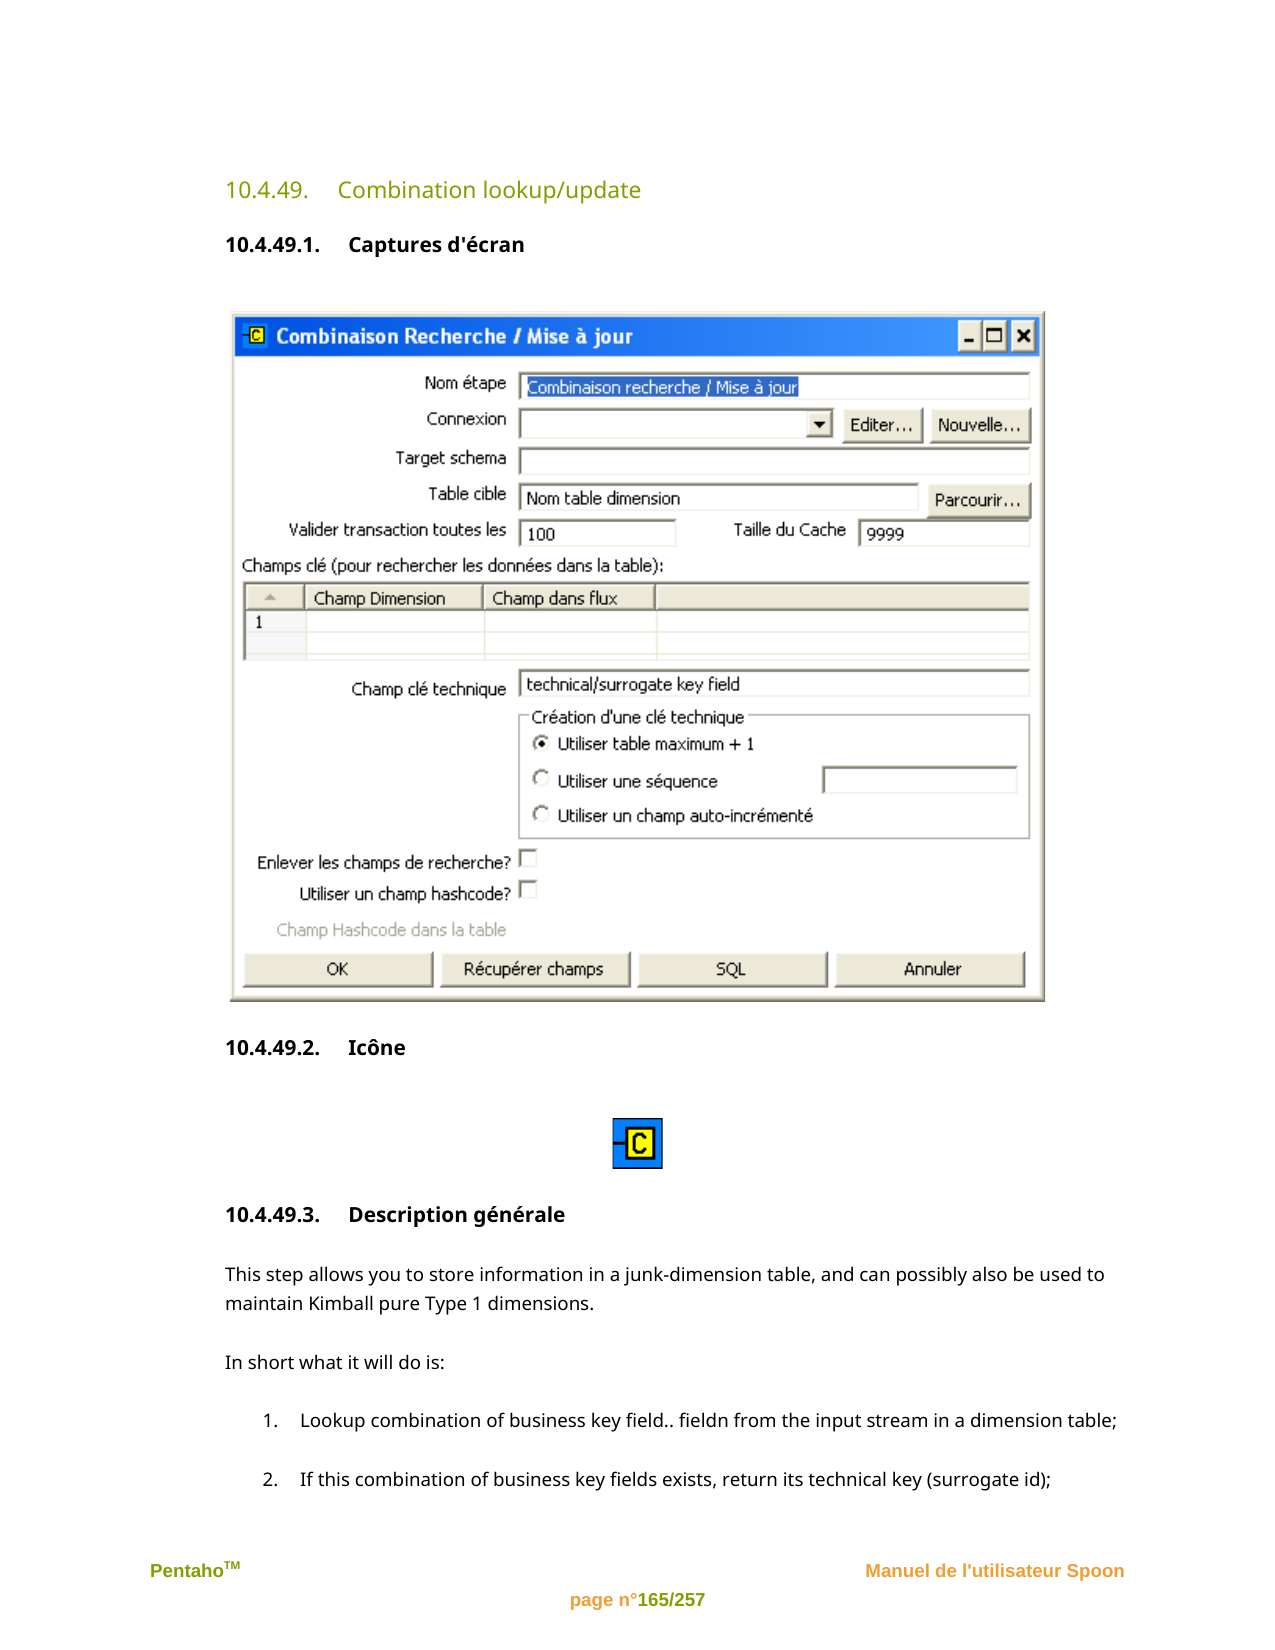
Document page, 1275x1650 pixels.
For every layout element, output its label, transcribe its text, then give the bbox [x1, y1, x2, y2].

picture [612, 1118, 663, 1169]
picture [229, 311, 1046, 1002]
text In short what it will do is: [225, 1346, 1125, 1375]
subtitle Description générale [225, 1086, 1125, 1228]
subtitle Icône [225, 283, 1125, 1061]
subtitle Captures d'écran [225, 229, 1125, 258]
subtitle Combination lookup/update [225, 175, 1125, 204]
text This step allows you to store information in a junk-dimension table, and can possibly also be used to maintain Kimball pure Type 1 dimensions. [225, 1258, 1125, 1316]
list Lookup combination of business key field.. fieldn from the input stream in a dimension table; [262, 1404, 1125, 1433]
list If this combination of business key fields exists, return its technical key (surrogate id); [262, 1463, 1125, 1492]
